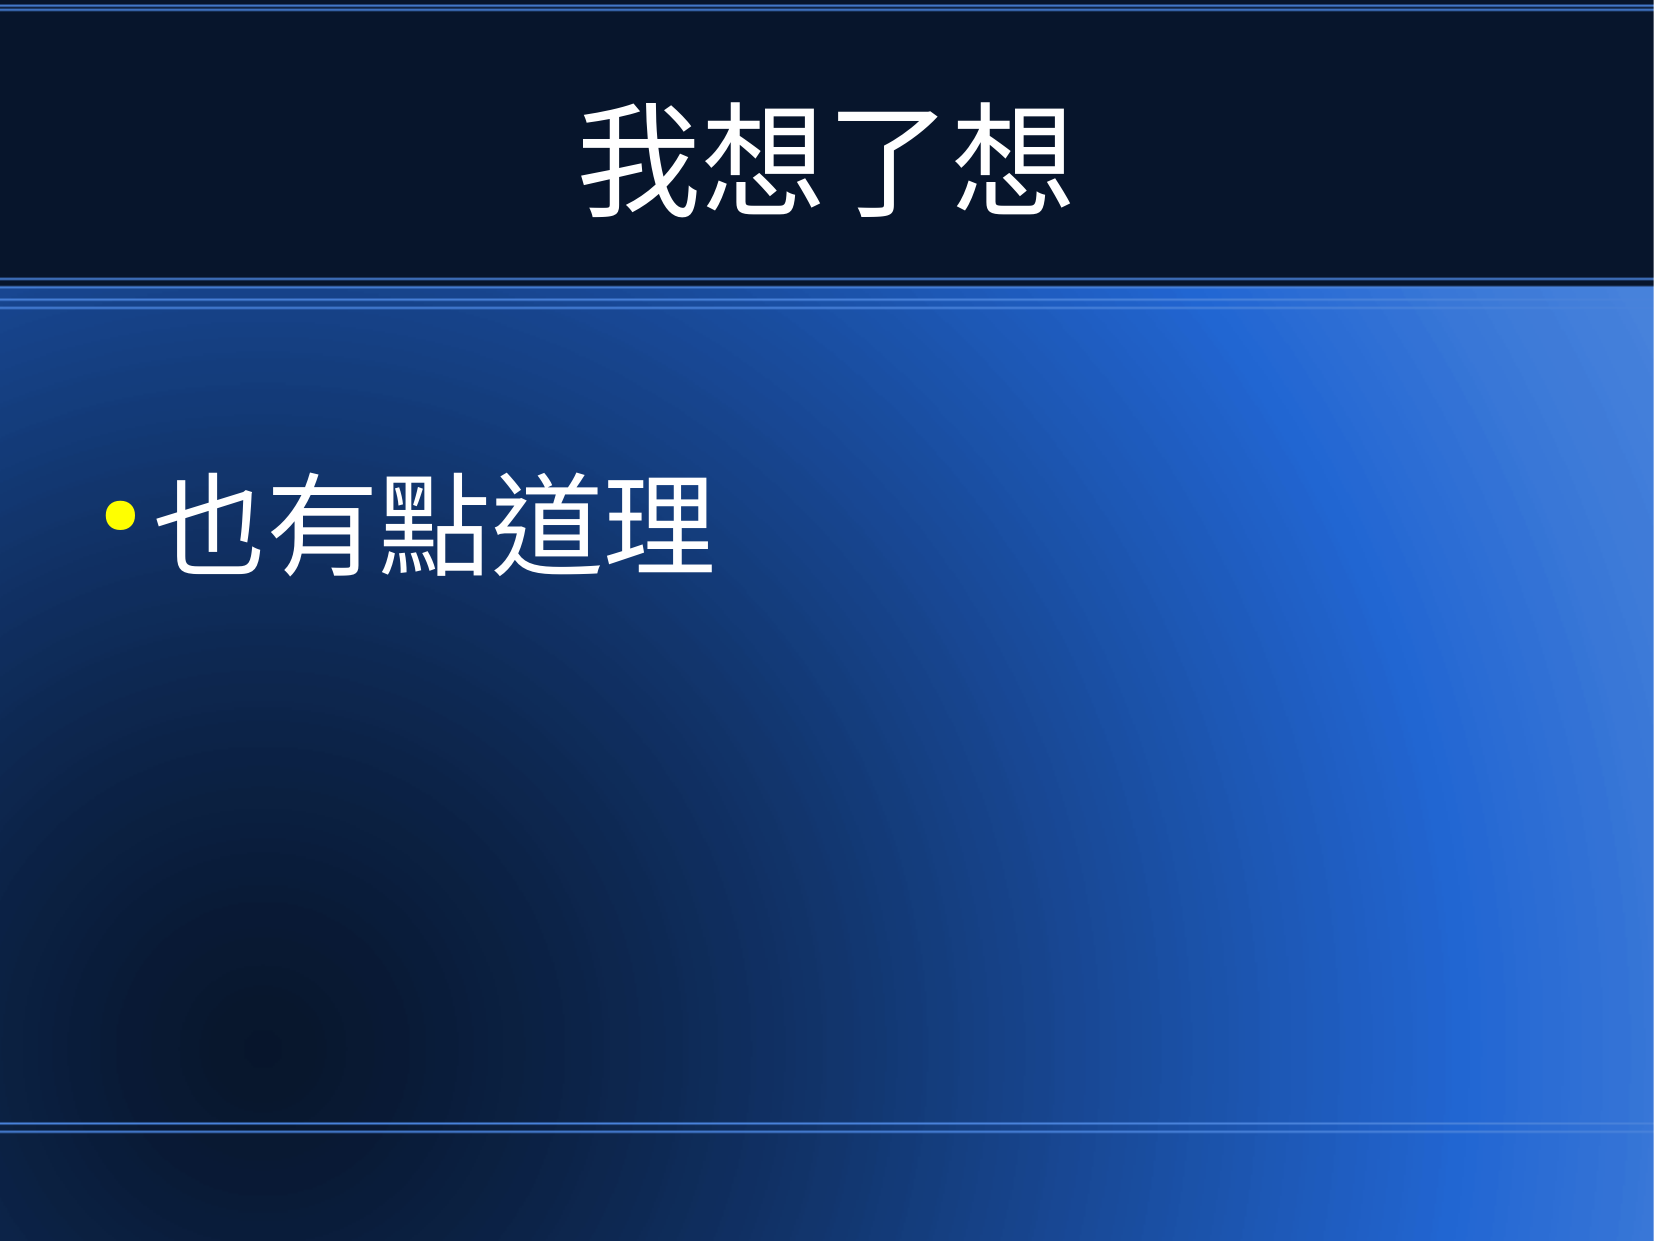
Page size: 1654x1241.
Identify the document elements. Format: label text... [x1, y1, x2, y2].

list 也有點道理 [82, 355, 1571, 1241]
picture [0, 0, 1654, 1241]
title 我想了想 [82, 49, 1571, 257]
